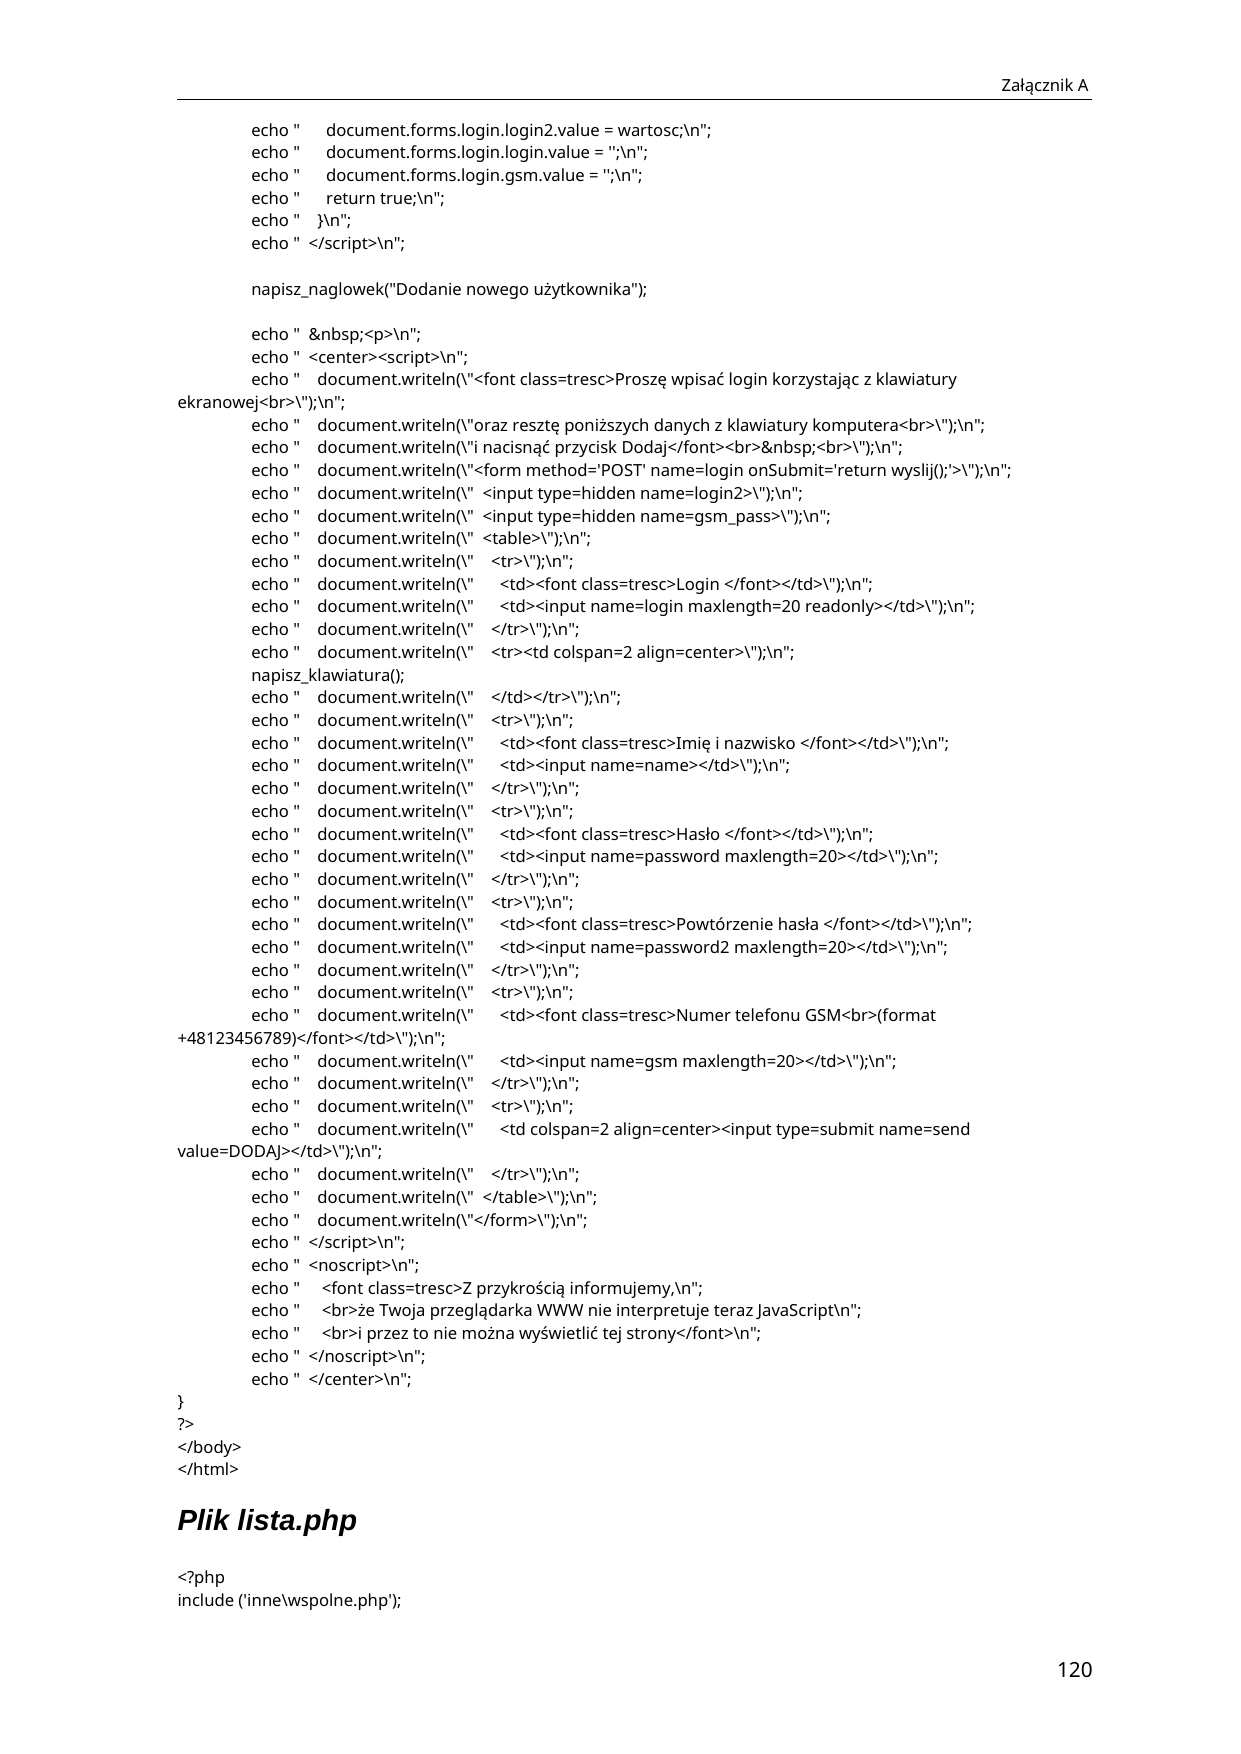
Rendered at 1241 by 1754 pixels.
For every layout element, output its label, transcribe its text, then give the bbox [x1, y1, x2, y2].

text echo " document.writeln(\"i nacisnąć przycisk Dodaj</font><br>&nbsp;<br>\");\n"; [177, 436, 1092, 459]
text echo " document.writeln(\" <td><font class=tresc>Hasło </font></td>\");\n"; [177, 822, 1092, 845]
text echo " </center>\n"; [177, 1367, 1092, 1390]
text echo " document.writeln(\" <tr>\");\n"; [177, 1094, 1092, 1117]
text echo " document.writeln(\" </tr>\");\n"; [177, 618, 1092, 640]
text echo " document.writeln(\" <input type=hidden name=login2>\");\n"; [177, 481, 1092, 504]
text napisz_klawiatura(); [177, 663, 1092, 686]
text echo " }\n"; [177, 209, 1092, 232]
text } [177, 1390, 1092, 1412]
text echo " document.forms.login.login2.value = wartosc;\n"; [177, 118, 1092, 141]
text ?> [177, 1412, 1092, 1435]
text echo " &nbsp;<p>\n"; [177, 322, 1092, 345]
text echo " document.writeln(\" <td><input name=name></td>\");\n"; [177, 754, 1092, 777]
text echo " </script>\n"; [177, 1231, 1092, 1253]
text echo " document.writeln(\" </tr>\");\n"; [177, 777, 1092, 799]
text echo " document.writeln(\" <tr>\");\n"; [177, 799, 1092, 822]
text echo " </script>\n"; [177, 232, 1092, 254]
text echo " document.writeln(\" <td><input name=password maxlength=20></td>\");\n"; [177, 845, 1092, 867]
text echo " <br>i przez to nie można wyświetlić tej strony</font>\n"; [177, 1322, 1092, 1344]
text echo " document.writeln(\" <input type=hidden name=gsm_pass>\");\n"; [177, 504, 1092, 527]
text echo " document.writeln(\" </tr>\");\n"; [177, 1072, 1092, 1094]
text echo " document.writeln(\" </tr>\");\n"; [177, 867, 1092, 890]
text echo " document.writeln(\" <td><font class=tresc>Powtórzenie hasła </font></td>\");\n"; [177, 913, 1092, 936]
text echo " <noscript>\n"; [177, 1253, 1092, 1276]
text echo " document.writeln(\" <table>\");\n"; [177, 527, 1092, 549]
text echo " document.writeln(\" <tr><td colspan=2 align=center>\");\n"; [177, 640, 1092, 663]
text echo " </noscript>\n"; [177, 1344, 1092, 1367]
text echo " document.writeln(\"oraz resztę poniższych danych z klawiatury komputera<br>\");\n"; [177, 413, 1092, 436]
text </html> [177, 1458, 1092, 1481]
text echo " document.writeln(\" <td><font class=tresc>Numer telefonu GSM<br>(format +48123456789)</font></td>\");\n"; [177, 1004, 1092, 1049]
text echo " document.writeln(\" </td></tr>\");\n"; [177, 686, 1092, 708]
text <?php [177, 1566, 1092, 1589]
text echo " <br>że Twoja przeglądarka WWW nie interpretuje teraz JavaScript\n"; [177, 1299, 1092, 1322]
text echo " document.writeln(\" <td><font class=tresc>Login </font></td>\");\n"; [177, 572, 1092, 595]
text echo " document.writeln(\"<font class=tresc>Proszę wpisać login korzystając z klawiatury ekranowej<br>\");\n"; [177, 368, 1092, 413]
text echo " document.forms.login.login.value = '';\n"; [177, 141, 1092, 163]
text echo " return true;\n"; [177, 186, 1092, 209]
text echo " <center><script>\n"; [177, 345, 1092, 368]
text echo " document.writeln(\" </tr>\");\n"; [177, 958, 1092, 981]
text echo " document.writeln(\"</form>\");\n"; [177, 1208, 1092, 1231]
text echo " document.writeln(\" <tr>\");\n"; [177, 549, 1092, 572]
text echo " document.forms.login.gsm.value = '';\n"; [177, 163, 1092, 186]
text napisz_naglowek("Dodanie nowego użytkownika"); [177, 277, 1092, 300]
text Plik lista.php [177, 1503, 1092, 1537]
text echo " <font class=tresc>Z przykrością informujemy,\n"; [177, 1276, 1092, 1299]
text echo " document.writeln(\" </tr>\");\n"; [177, 1163, 1092, 1185]
text echo " document.writeln(\" <td><input name=gsm maxlength=20></td>\");\n"; [177, 1049, 1092, 1072]
text include ('inne\wspolne.php'); [177, 1589, 1092, 1611]
text echo " document.writeln(\" <tr>\");\n"; [177, 890, 1092, 913]
text echo " document.writeln(\" <td colspan=2 align=center><input type=submit name=send value=DODAJ></td>\");\n"; [177, 1117, 1092, 1163]
text echo " document.writeln(\" <td><input name=login maxlength=20 readonly></td>\");\n"; [177, 595, 1092, 618]
text </body> [177, 1435, 1092, 1458]
text echo " document.writeln(\"<form method='POST' name=login onSubmit='return wyslij();'>\");\n"; [177, 459, 1092, 481]
text echo " document.writeln(\" <td><font class=tresc>Imię i nazwisko </font></td>\");\n"; [177, 731, 1092, 754]
text echo " document.writeln(\" <tr>\");\n"; [177, 981, 1092, 1004]
text echo " document.writeln(\" <tr>\");\n"; [177, 708, 1092, 731]
text echo " document.writeln(\" </table>\");\n"; [177, 1185, 1092, 1208]
text echo " document.writeln(\" <td><input name=password2 maxlength=20></td>\");\n"; [177, 936, 1092, 958]
